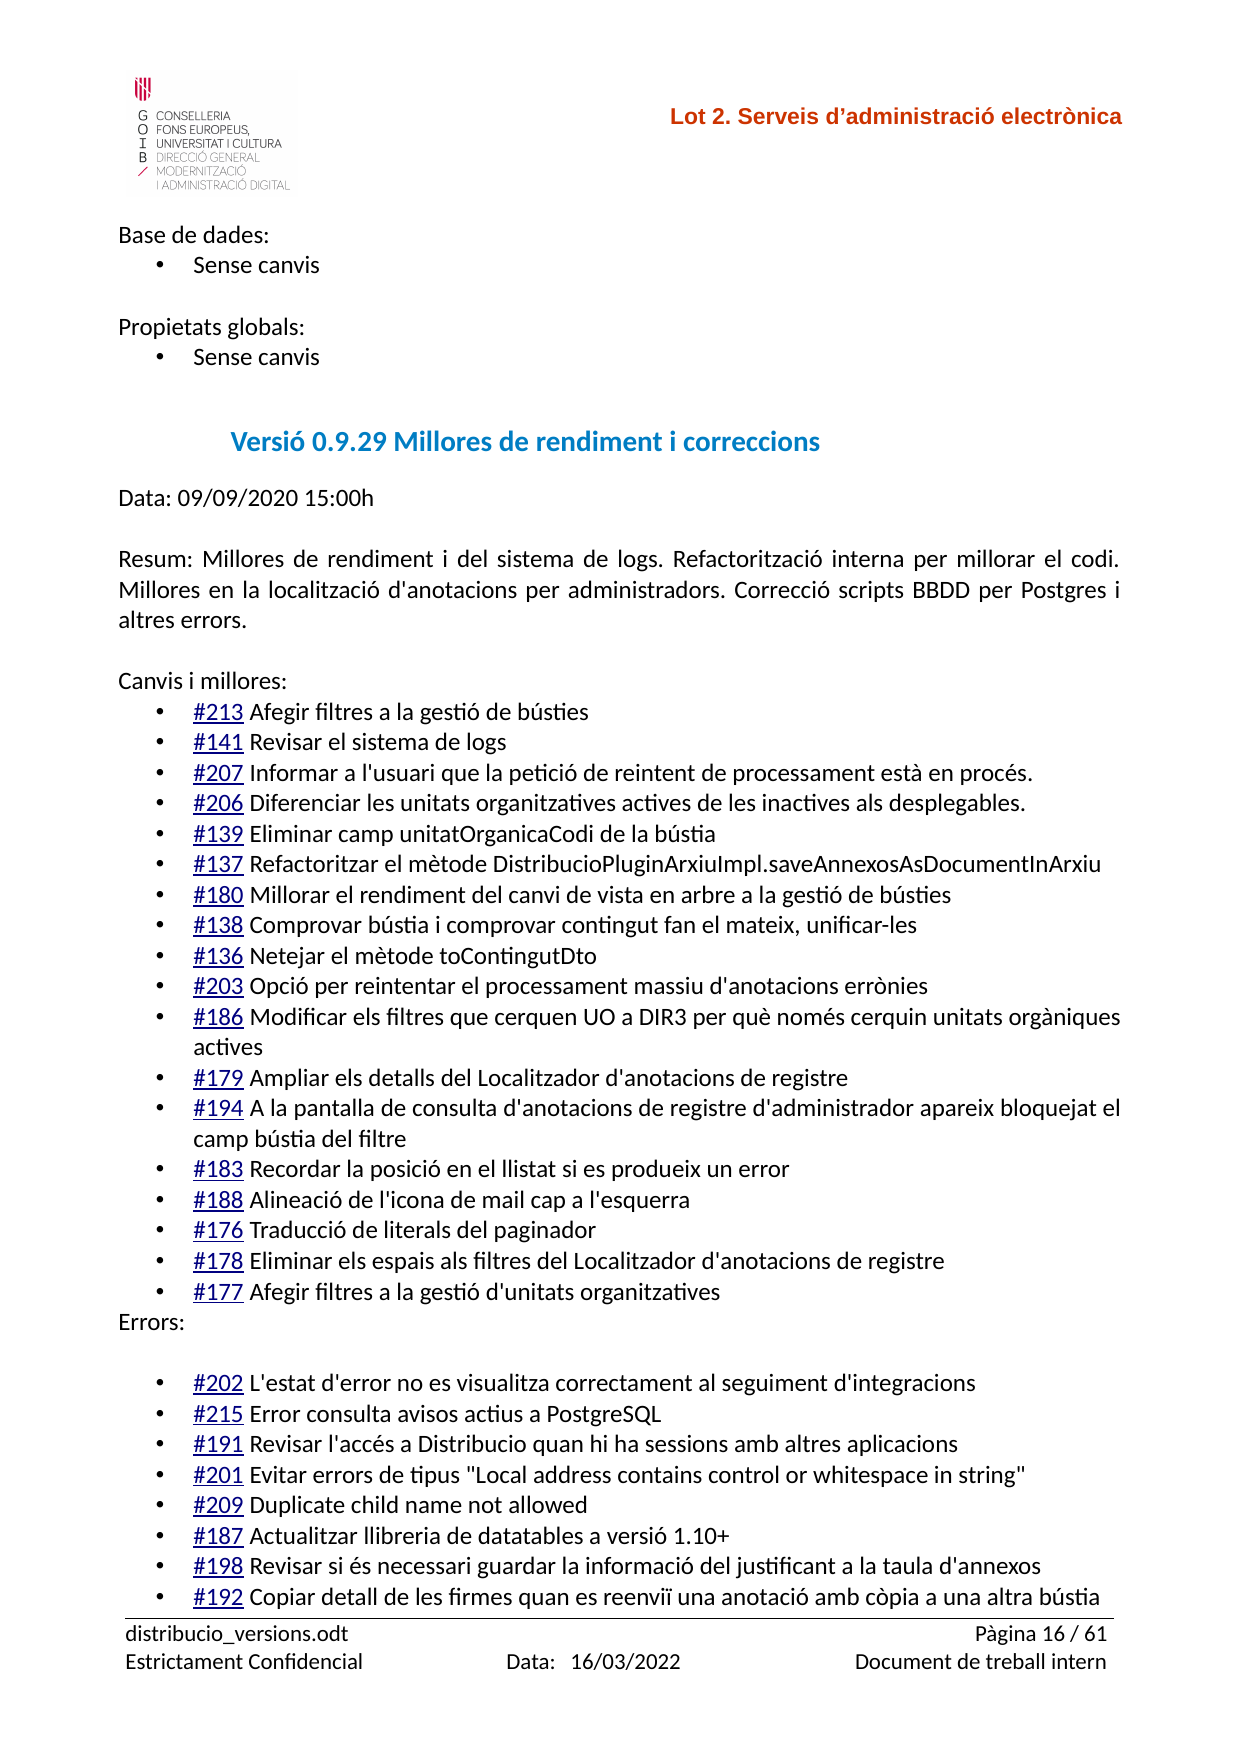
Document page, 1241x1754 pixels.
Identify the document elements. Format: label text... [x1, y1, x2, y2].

list #206 Diferenciar les unitats organitzatives actives de les inactives als desplegables. [156, 787, 1122, 818]
list Sense canvis [156, 250, 1122, 280]
list #141 Revisar el sistema de logs [156, 726, 1122, 757]
list #188 Alineació de l'icona de mail cap a l'esquerra [156, 1184, 1122, 1215]
list #177 Afegir filtres a la gestió d'unitats organitzatives [156, 1276, 1122, 1306]
list #191 Revisar l'accés a Distribucio quan hi ha sessions amb altres aplicacions [156, 1428, 1122, 1459]
list #178 Eliminar els espais als filtres del Localitzador d'anotacions de registre [156, 1245, 1122, 1276]
list #183 Recordar la posició en el llistat si es produeix un error [156, 1154, 1122, 1184]
list #207 Informar a l'usuari que la petició de reintent de processament està en procés. [156, 757, 1122, 787]
list #194 A la pantalla de consulta d'anotacions de registre d'administrador apareix bloquejat el camp bústia del filtre [156, 1093, 1122, 1154]
list #138 Comprovar bústia i comprovar contingut fan el mateix, unificar-les [156, 909, 1122, 940]
list #213 Afegir filtres a la gestió de bústies [156, 696, 1122, 726]
list #180 Millorar el rendiment del canvi de vista en arbre a la gestió de bústies [156, 879, 1122, 909]
list #186 Modificar els filtres que cerquen UO a DIR3 per què només cerquin unitats orgàniques actives [156, 1001, 1122, 1062]
list #203 Opció per reintentar el processament massiu d'anotacions errònies [156, 971, 1122, 1001]
picture [126, 70, 299, 197]
list #136 Netejar el mètode toContingutDto [156, 940, 1122, 971]
list #192 Copiar detall de les firmes quan es reenviï una anotació amb còpia a una altra bústia [156, 1581, 1122, 1611]
list #139 Eliminar camp unitatOrganicaCodi de la bústia [156, 818, 1122, 848]
text Canvis i millores: [118, 665, 1122, 696]
list #202 L'estat d'error no es visualitza correctament al seguiment d'integracions [156, 1367, 1122, 1398]
list #179 Ampliar els detalls del Localitzador d'anotacions de registre [156, 1062, 1122, 1093]
text Resum: Millores de rendiment i del sistema de logs. Refactorització interna per millorar el codi. Millores en la localització d'anotacions per administradors. Correcció scripts BBDD per Postgres i altres errors. [118, 543, 1122, 635]
text Errors: [118, 1306, 1122, 1337]
list #201 Evitar errors de tipus "Local address contains control or whitespace in string" [156, 1459, 1122, 1489]
list #137 Refactoritzar el mètode DistribucioPluginArxiuImpl.saveAnnexosAsDocumentInArxiu [156, 848, 1122, 879]
list #198 Revisar si és necessari guardar la informació del justificant a la taula d'annexos [156, 1550, 1122, 1581]
list #176 Traducció de literals del paginador [156, 1215, 1122, 1245]
list #209 Duplicate child name not allowed [156, 1489, 1122, 1520]
text Base de dades: [118, 219, 1122, 250]
text Propietats globals: [118, 311, 1122, 341]
subtitle Versió 0.9.29 Millores de rendiment i correccions [153, 423, 1122, 458]
list Sense canvis [156, 341, 1122, 372]
list #187 Actualitzar llibreria de datatables a versió 1.10+ [156, 1520, 1122, 1550]
text Data: 09/09/2020 15:00h [118, 482, 1122, 513]
list #215 Error consulta avisos actius a PostgreSQL [156, 1398, 1122, 1428]
